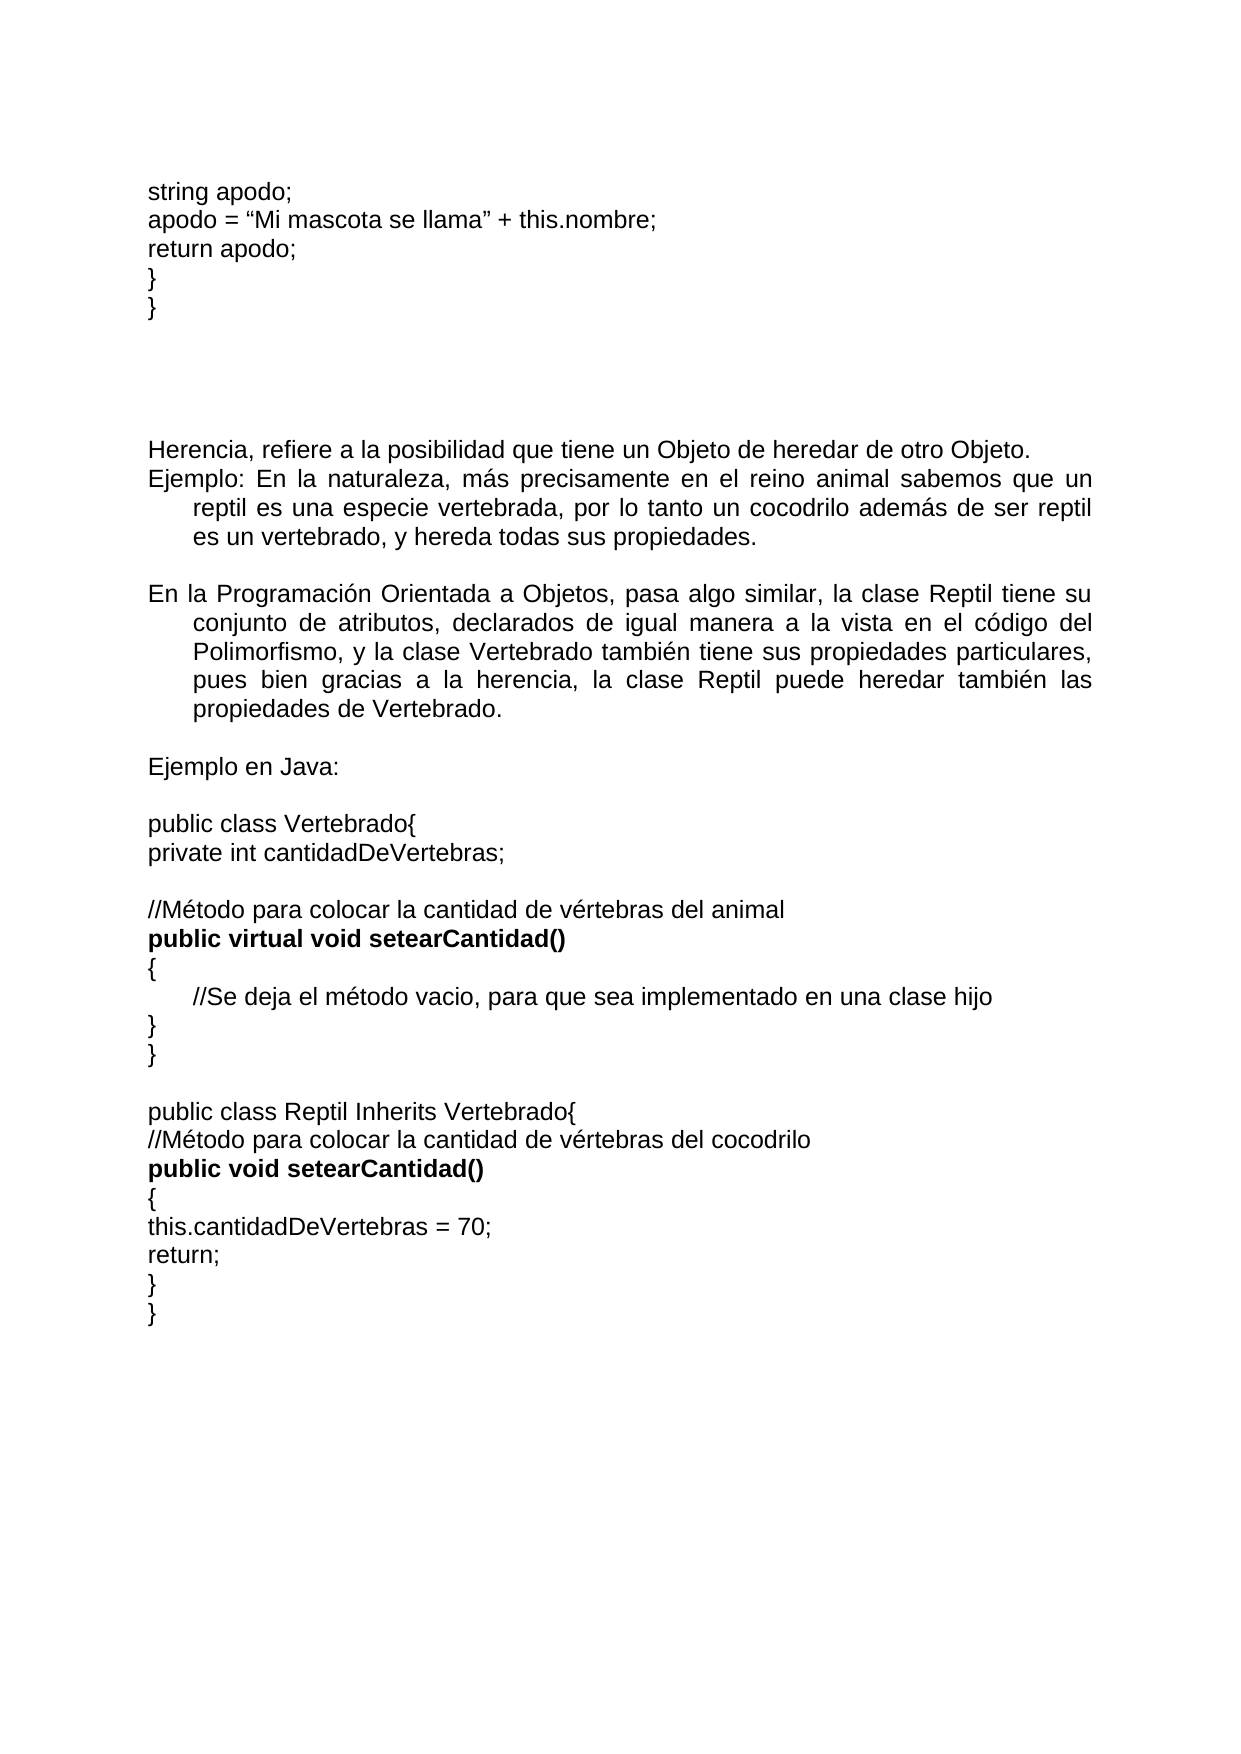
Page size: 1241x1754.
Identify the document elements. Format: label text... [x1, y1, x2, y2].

text //Método para colocar la cantidad de vértebras del animal [148, 895, 1092, 924]
text public virtual void setearCantidad() [148, 924, 1092, 953]
text string apodo; [148, 176, 1092, 205]
text { [148, 953, 1092, 981]
text public void setearCantidad() [148, 1154, 1092, 1183]
text { [148, 1183, 1092, 1211]
text Ejemplo en Java: [148, 751, 1092, 780]
text Herencia, refiere a la posibilidad que tiene un Objeto de heredar de otro Objeto. [148, 435, 1092, 464]
text return; [148, 1240, 1092, 1269]
text private int cantidadDeVertebras; [148, 838, 1092, 866]
text En la Programación Orientada a Objetos, pasa algo similar, la clase Reptil tiene su conjunto de atributos, declarados de igual manera a la vista en el código del Polimorfismo, y la clase Vertebrado también tiene sus propiedades particulares, pues bien gracias a la herencia, la clase Reptil puede heredar también las propiedades de Vertebrado. [148, 579, 1092, 723]
text } [148, 291, 1092, 320]
text this.cantidadDeVertebras = 70; [148, 1211, 1092, 1240]
text } [148, 1298, 1092, 1326]
text return apodo; [148, 234, 1092, 263]
text public class Reptil Inherits Vertebrado{ [148, 1096, 1092, 1125]
text } [148, 1039, 1092, 1068]
text } [148, 1010, 1092, 1039]
text } [148, 263, 1092, 291]
text public class Vertebrado{ [148, 809, 1092, 838]
text } [148, 1269, 1092, 1298]
text //Método para colocar la cantidad de vértebras del cocodrilo [148, 1125, 1092, 1154]
text Ejemplo: En la naturaleza, más precisamente en el reino animal sabemos que un reptil es una especie vertebrada, por lo tanto un cocodrilo además de ser reptil es un vertebrado, y hereda todas sus propiedades. [148, 464, 1092, 550]
text apodo = “Mi mascota se llama” + this.nombre; [148, 205, 1092, 234]
text //Se deja el método vacio, para que sea implementado en una clase hijo [148, 981, 1092, 1010]
